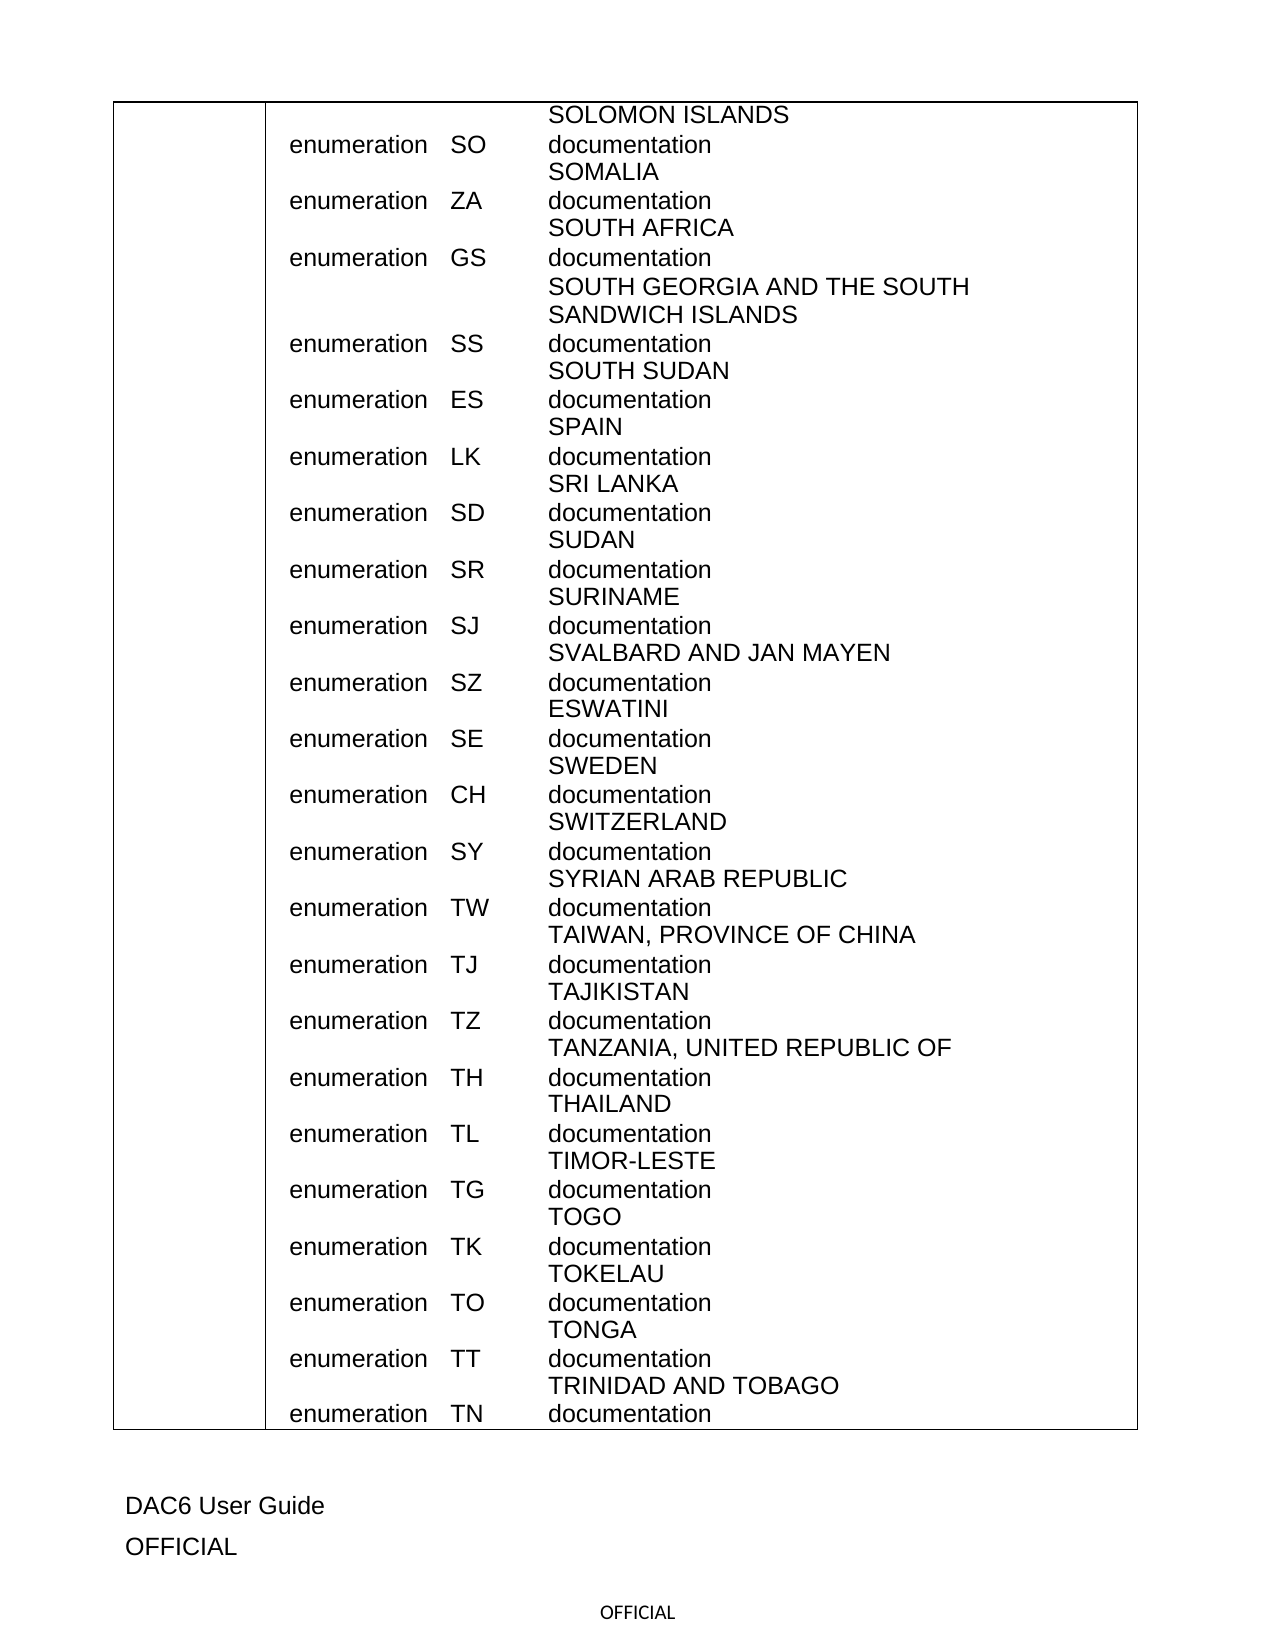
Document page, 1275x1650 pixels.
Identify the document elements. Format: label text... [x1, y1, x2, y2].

table_cell ZA [439, 186, 518, 243]
table_cell documentation SRI LANKA [518, 442, 1137, 498]
table_cell enumeration [266, 1006, 438, 1063]
table_cell SR [439, 555, 518, 611]
table_cell TG [439, 1176, 518, 1232]
table_cell documentation SYRIAN ARAB REPUBLIC [518, 837, 1137, 893]
table_cell documentation TANZANIA, UNITED REPUBLIC OF [518, 1006, 1137, 1063]
table_cell TO [439, 1288, 518, 1344]
table_cell TZ [439, 1006, 518, 1063]
table_cell enumeration [266, 386, 438, 442]
table_cell TT [439, 1345, 518, 1401]
table_cell documentation TIMOR-LESTE [518, 1119, 1137, 1176]
table_cell documentation SURINAME [518, 555, 1137, 611]
table_cell documentation SWITZERLAND [518, 781, 1137, 837]
table_cell TK [439, 1232, 518, 1288]
table_cell TN [439, 1401, 518, 1429]
table_header SOLOMON ISLANDS [518, 103, 1137, 130]
table_cell documentation SOMALIA [518, 130, 1137, 186]
table_cell enumeration [266, 1288, 438, 1344]
table_cell GS [439, 243, 518, 330]
table_cell documentation ESWATINI [518, 668, 1137, 724]
table_cell TH [439, 1063, 518, 1119]
table_cell enumeration [266, 1063, 438, 1119]
table_cell enumeration [266, 499, 438, 555]
table_cell enumeration [266, 442, 438, 498]
table_cell enumeration [266, 1119, 438, 1176]
table_cell enumeration [266, 724, 438, 781]
table_cell documentation SPAIN [518, 386, 1137, 442]
table_cell enumeration [266, 1401, 438, 1429]
table_cell documentation [518, 1401, 1137, 1429]
table_cell SY [439, 837, 518, 893]
table_cell TL [439, 1119, 518, 1176]
table_header [439, 103, 518, 130]
table_cell documentation TONGA [518, 1288, 1137, 1344]
table_cell ES [439, 386, 518, 442]
table_cell documentation SUDAN [518, 499, 1137, 555]
table_cell TW [439, 894, 518, 950]
table_header [266, 103, 438, 130]
table_cell documentation SOUTH SUDAN [518, 330, 1137, 386]
table_cell documentation TAJIKISTAN [518, 950, 1137, 1006]
table_cell enumeration [266, 894, 438, 950]
table_cell documentation SWEDEN [518, 724, 1137, 781]
table_cell SO [439, 130, 518, 186]
table_header [114, 103, 265, 1429]
table_cell enumeration [266, 555, 438, 611]
table_cell enumeration [266, 186, 438, 243]
table_cell documentation SOUTH GEORGIA AND THE SOUTH SANDWICH ISLANDS [518, 243, 1137, 330]
table_cell documentation TRINIDAD AND TOBAGO [518, 1345, 1137, 1401]
table_cell enumeration [266, 837, 438, 893]
table_cell documentation THAILAND [518, 1063, 1137, 1119]
table_cell SD [439, 499, 518, 555]
table_cell enumeration [266, 668, 438, 724]
table_cell enumeration [266, 1176, 438, 1232]
table_cell CH [439, 781, 518, 837]
table_cell documentation TOKELAU [518, 1232, 1137, 1288]
table_cell enumeration [266, 243, 438, 330]
table_cell enumeration [266, 781, 438, 837]
table_cell enumeration [266, 611, 438, 668]
table_cell enumeration [266, 130, 438, 186]
table_cell SE [439, 724, 518, 781]
table_cell documentation SVALBARD AND JAN MAYEN [518, 611, 1137, 668]
table_cell documentation TOGO [518, 1176, 1137, 1232]
table_cell enumeration [266, 1345, 438, 1401]
table_cell SS [439, 330, 518, 386]
table_cell enumeration [266, 330, 438, 386]
table_cell documentation TAIWAN, PROVINCE OF CHINA [518, 894, 1137, 950]
table_cell enumeration [266, 950, 438, 1006]
table_cell LK [439, 442, 518, 498]
table_cell enumeration [266, 1232, 438, 1288]
table_cell SZ [439, 668, 518, 724]
table_cell TJ [439, 950, 518, 1006]
table_cell SJ [439, 611, 518, 668]
table_cell documentation SOUTH AFRICA [518, 186, 1137, 243]
